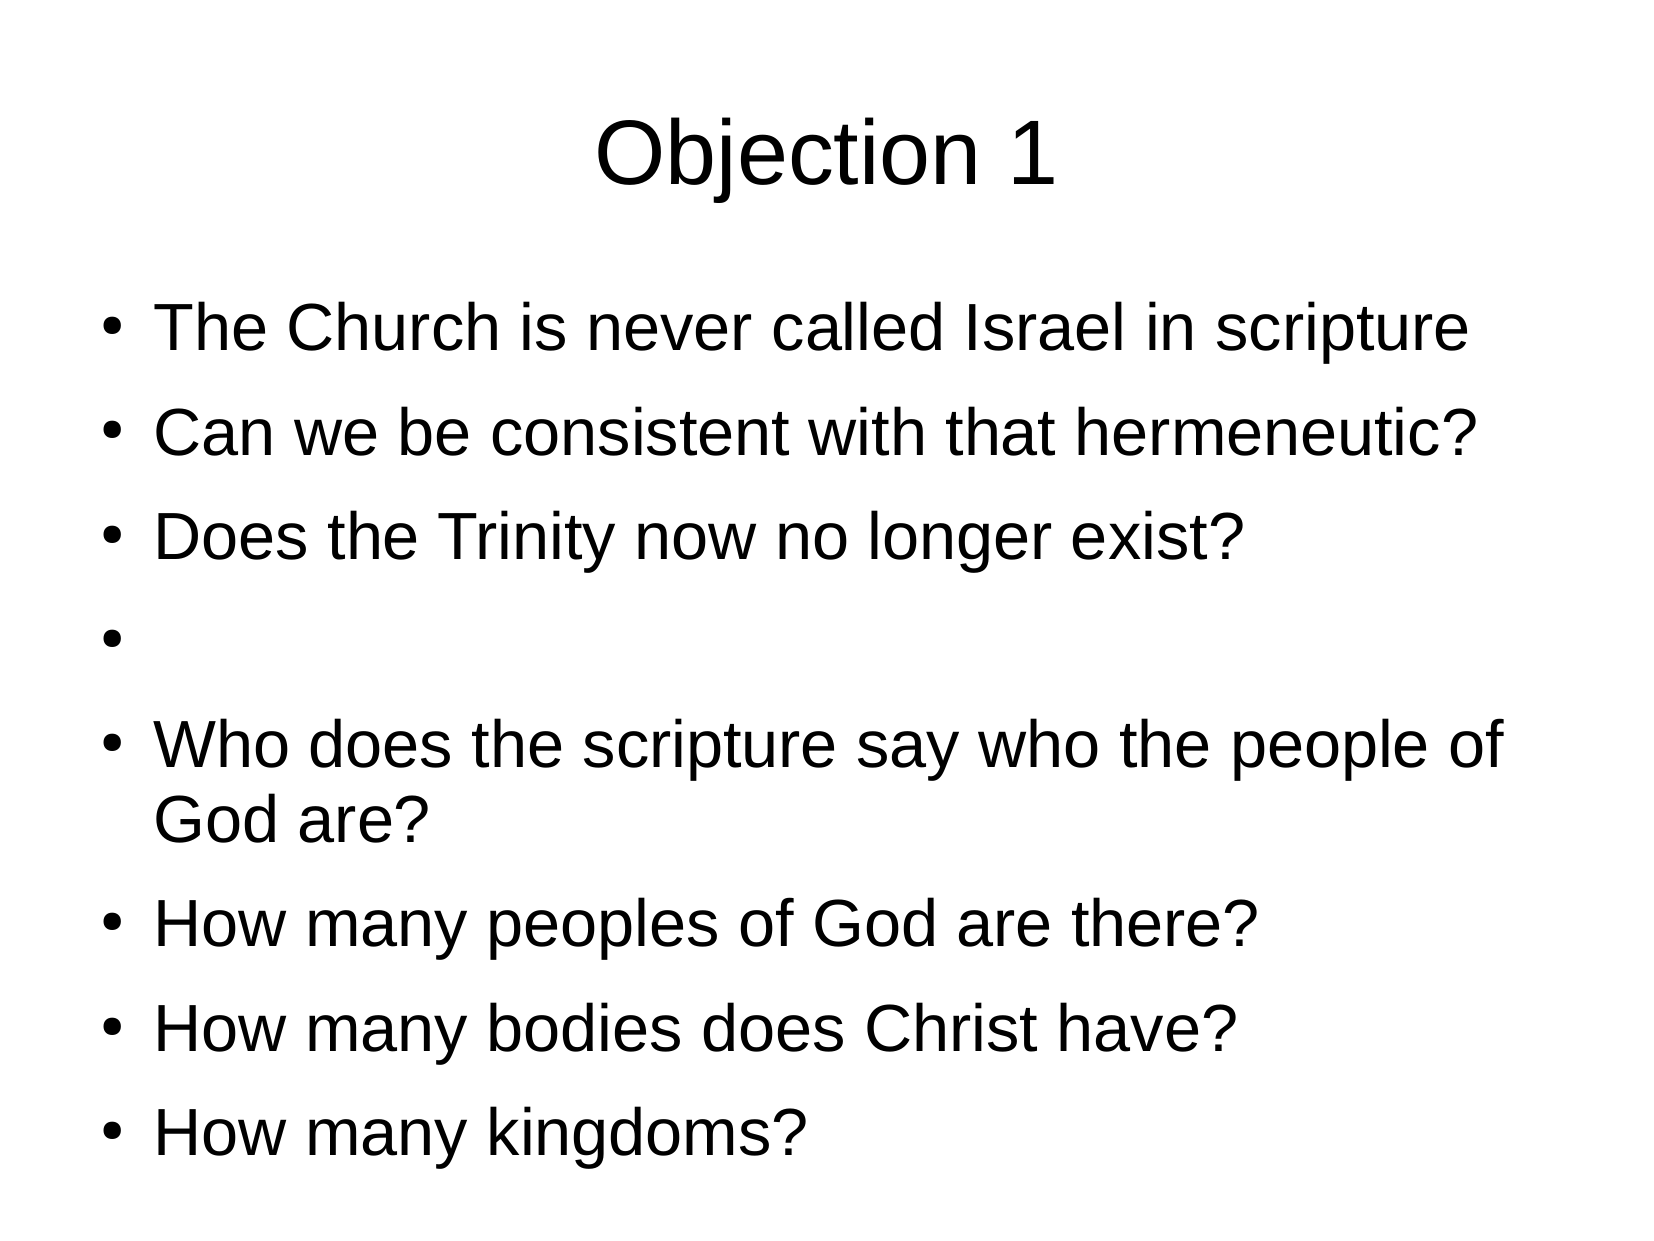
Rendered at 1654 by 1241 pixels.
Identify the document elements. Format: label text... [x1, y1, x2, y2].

list The Church is never called Israel in scripture Can we be consistent with that hermeneutic? Does the Trinity now no longer exist? Who does the scripture say who the people of God are? How many peoples of God are there? How many bodies does Christ have? How many kingdoms? [82, 290, 1571, 1170]
title Objection 1 [82, 49, 1571, 257]
